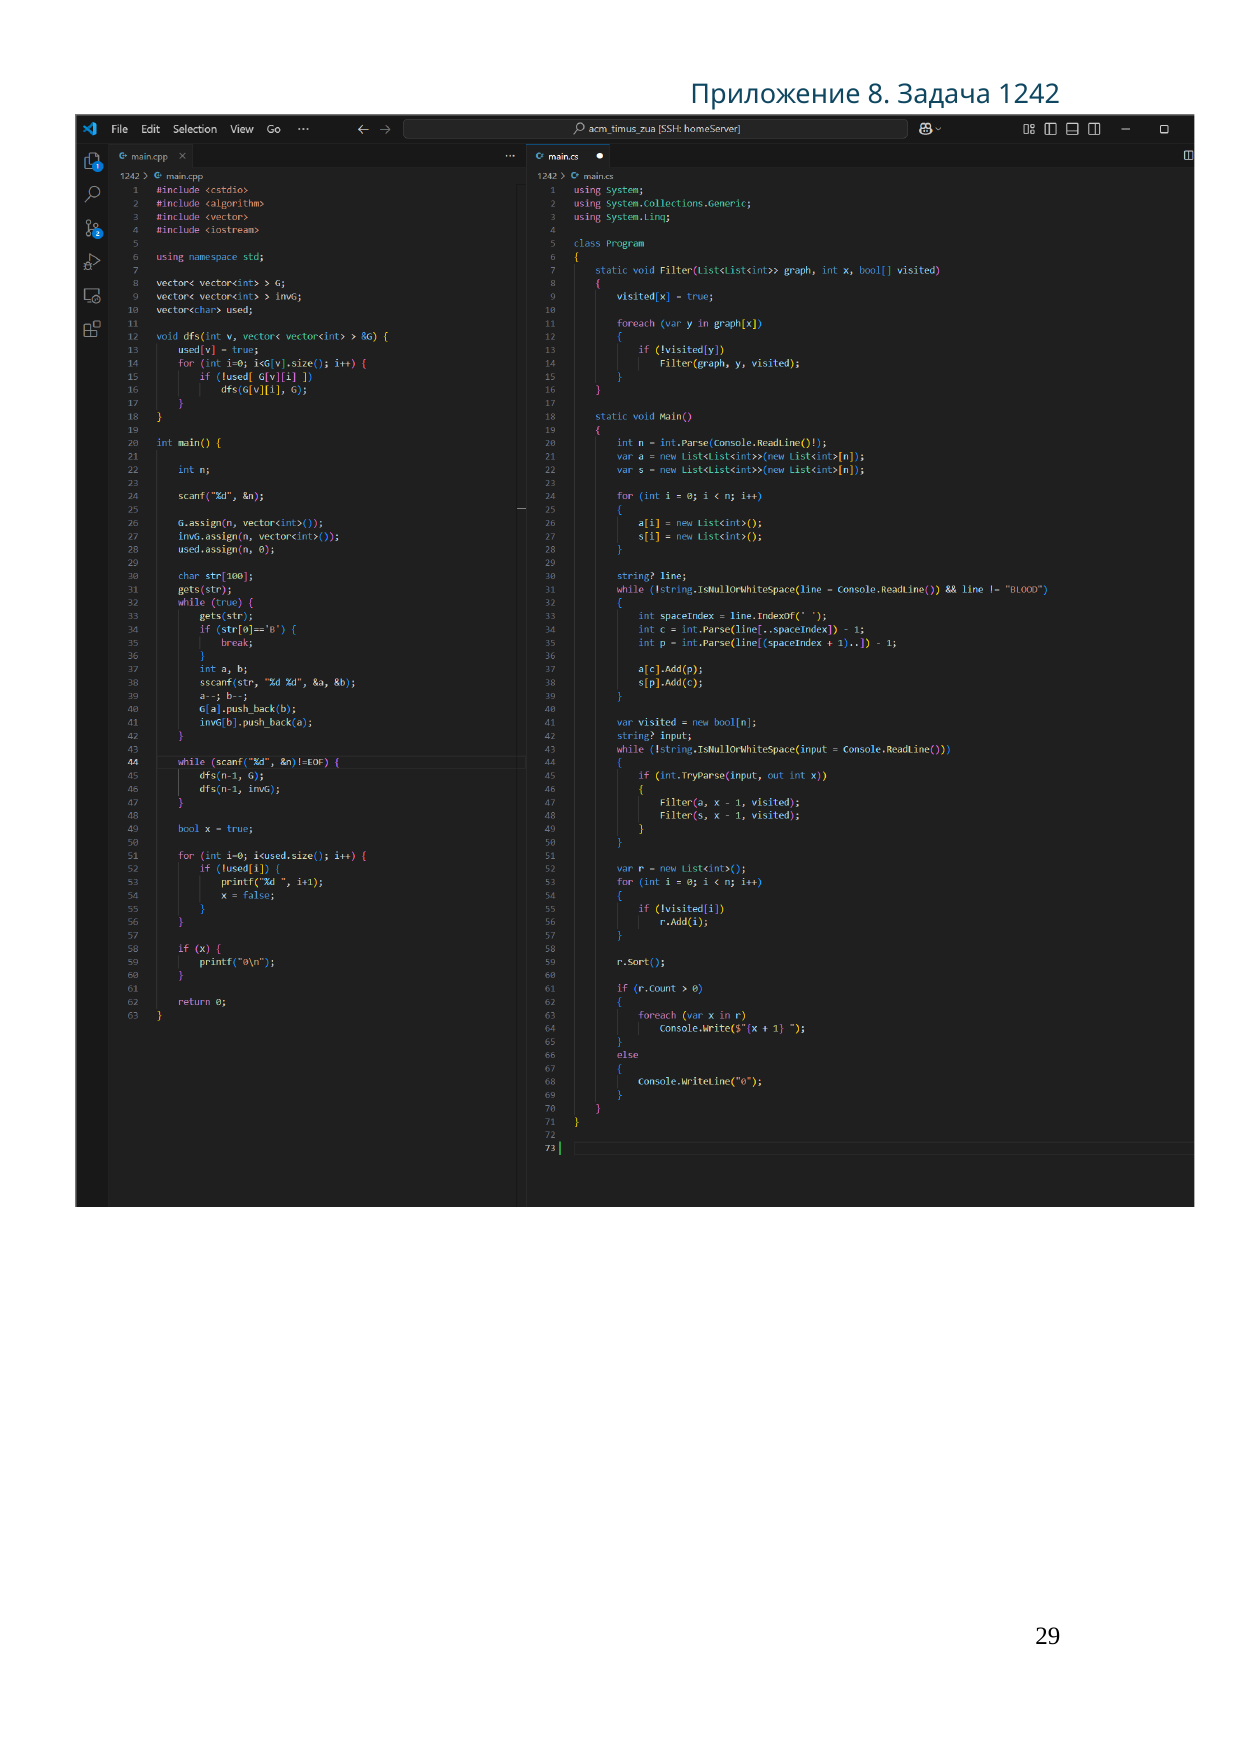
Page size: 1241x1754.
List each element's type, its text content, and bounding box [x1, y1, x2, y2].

subtitle Приложение 8. Задача 1242 [186, 75, 1060, 112]
